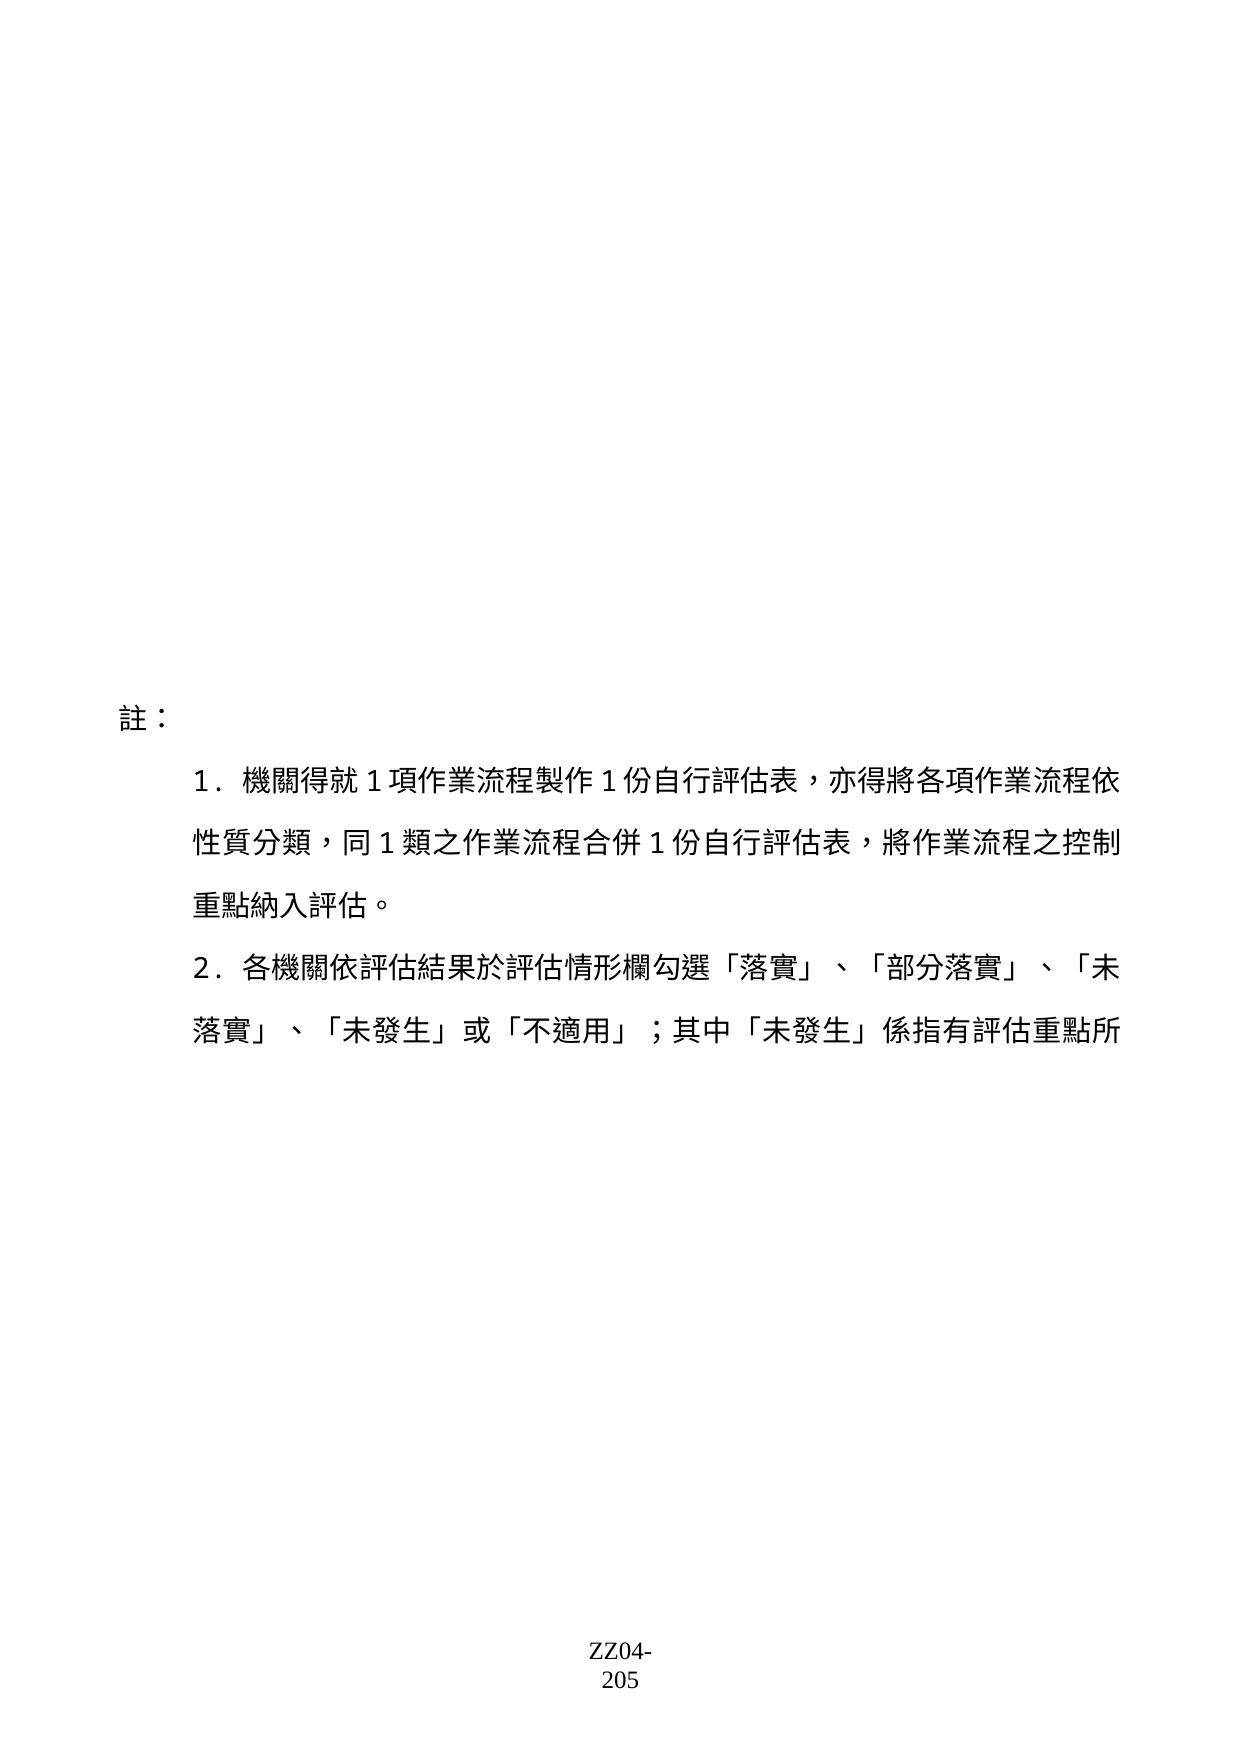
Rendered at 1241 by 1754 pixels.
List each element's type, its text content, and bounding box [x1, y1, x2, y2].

list 機關得就1項作業流程製作1份自行評估表，亦得將各項作業流程依性質分類，同1類之作業流程合併1份自行評估表，將作業流程之控制重點納入評估。 [192, 737, 1122, 925]
text 註： [118, 675, 1122, 737]
list 各機關依評估結果於評估情形欄勾選「落實」、「部分落實」、「未落實」、「未發生」或「不適用」；其中「未發生」係指有評估重點所 [192, 925, 1122, 1050]
